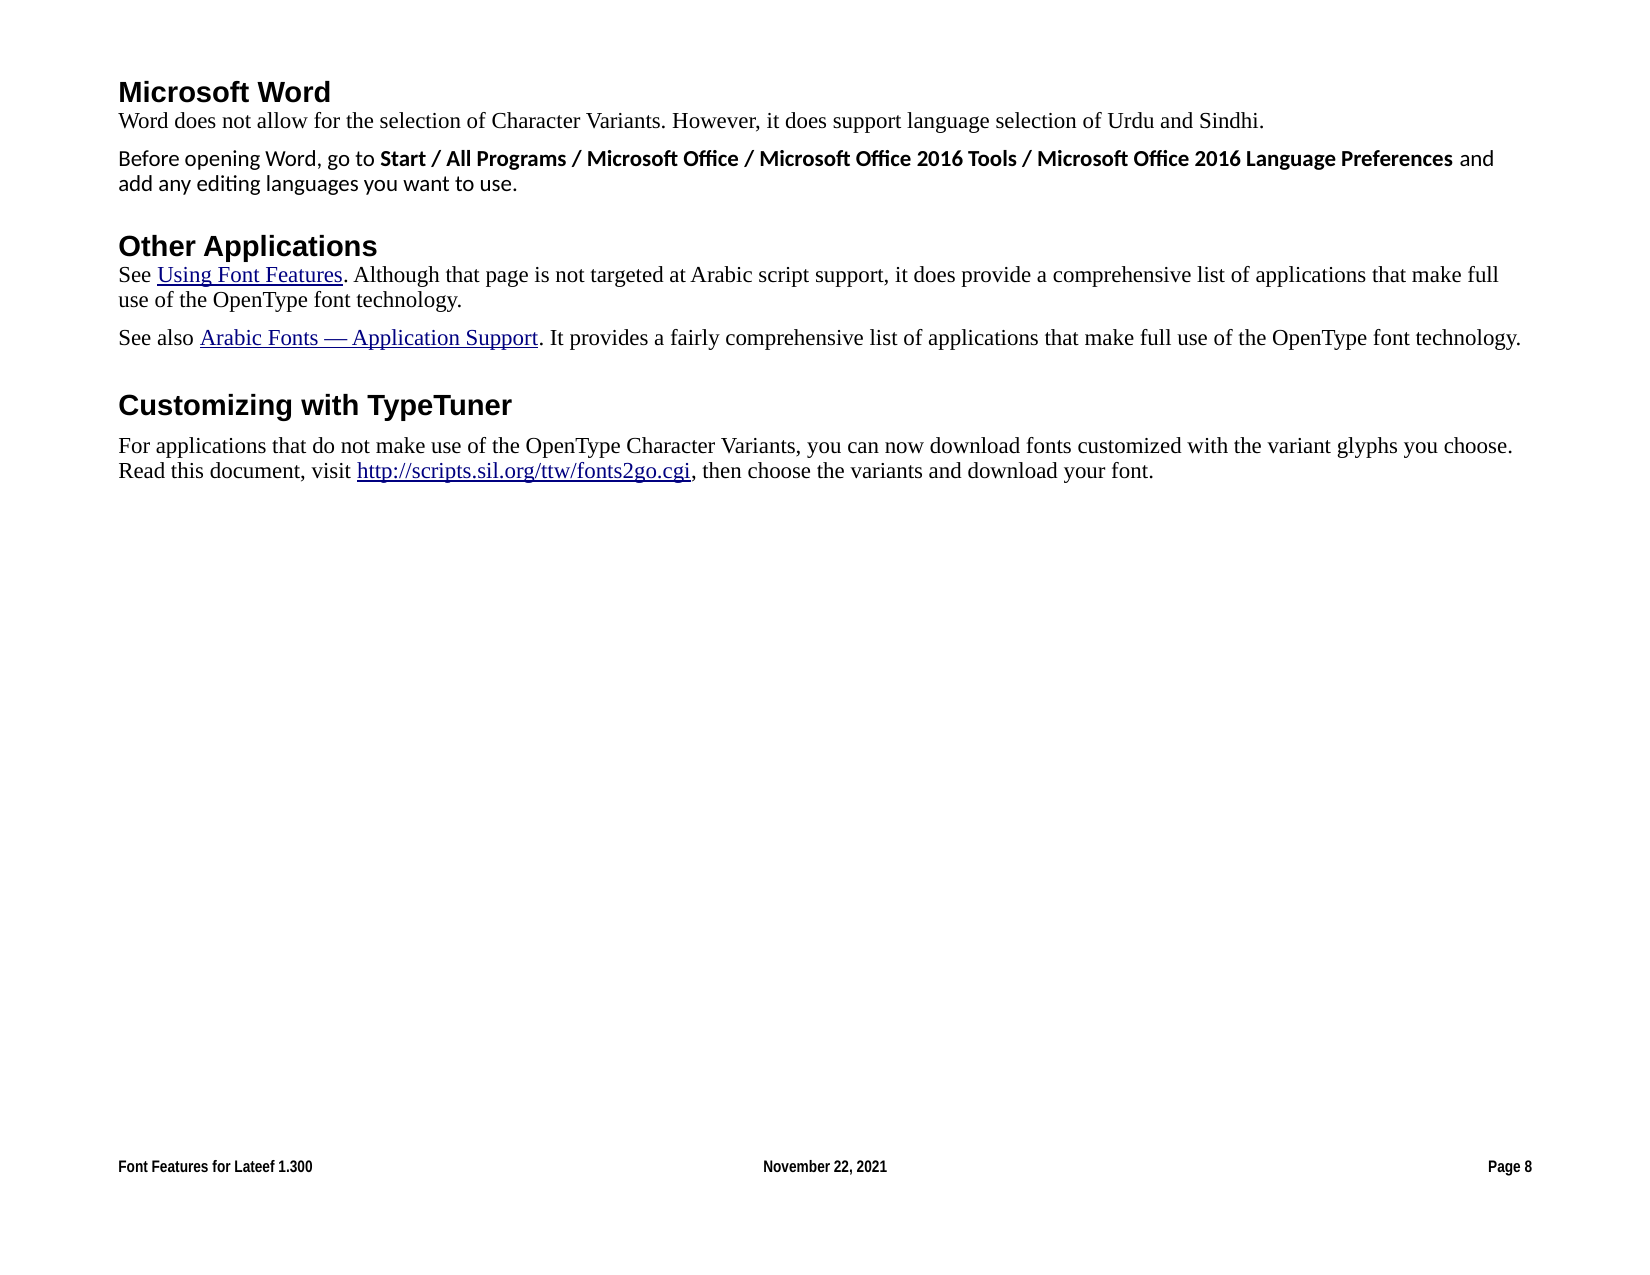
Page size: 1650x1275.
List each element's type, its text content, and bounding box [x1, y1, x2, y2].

subtitle Microsoft Word [118, 75, 1532, 108]
text See also Arabic Fonts — Application Support. It provides a fairly comprehensive list of applications that make full use of the OpenType font technology. [118, 325, 1532, 350]
text For applications that do not make use of the OpenType Character Variants, you can now download fonts customized with the variant glyphs you choose. Read this document, visit http://scripts.sil.org/ttw/fonts2go.cgi, then choose the variants and download your font. [118, 434, 1532, 509]
subtitle Customizing with TypeTuner [118, 388, 1532, 421]
subtitle Other Applications [118, 229, 1532, 263]
text Word does not allow for the selection of Character Variants. However, it does support language selection of Urdu and Sindhi. [118, 108, 1532, 133]
text Before opening Word, go to Start / All Programs / Microsoft Office / Microsoft Office 2016 Tools / Microsoft Office 2016 Language Preferences and add any editing languages you want to use. [118, 146, 1532, 196]
text See Using Font Features. Although that page is not targeted at Arabic script support, it does provide a comprehensive list of applications that make full use of the OpenType font technology. [118, 263, 1532, 313]
